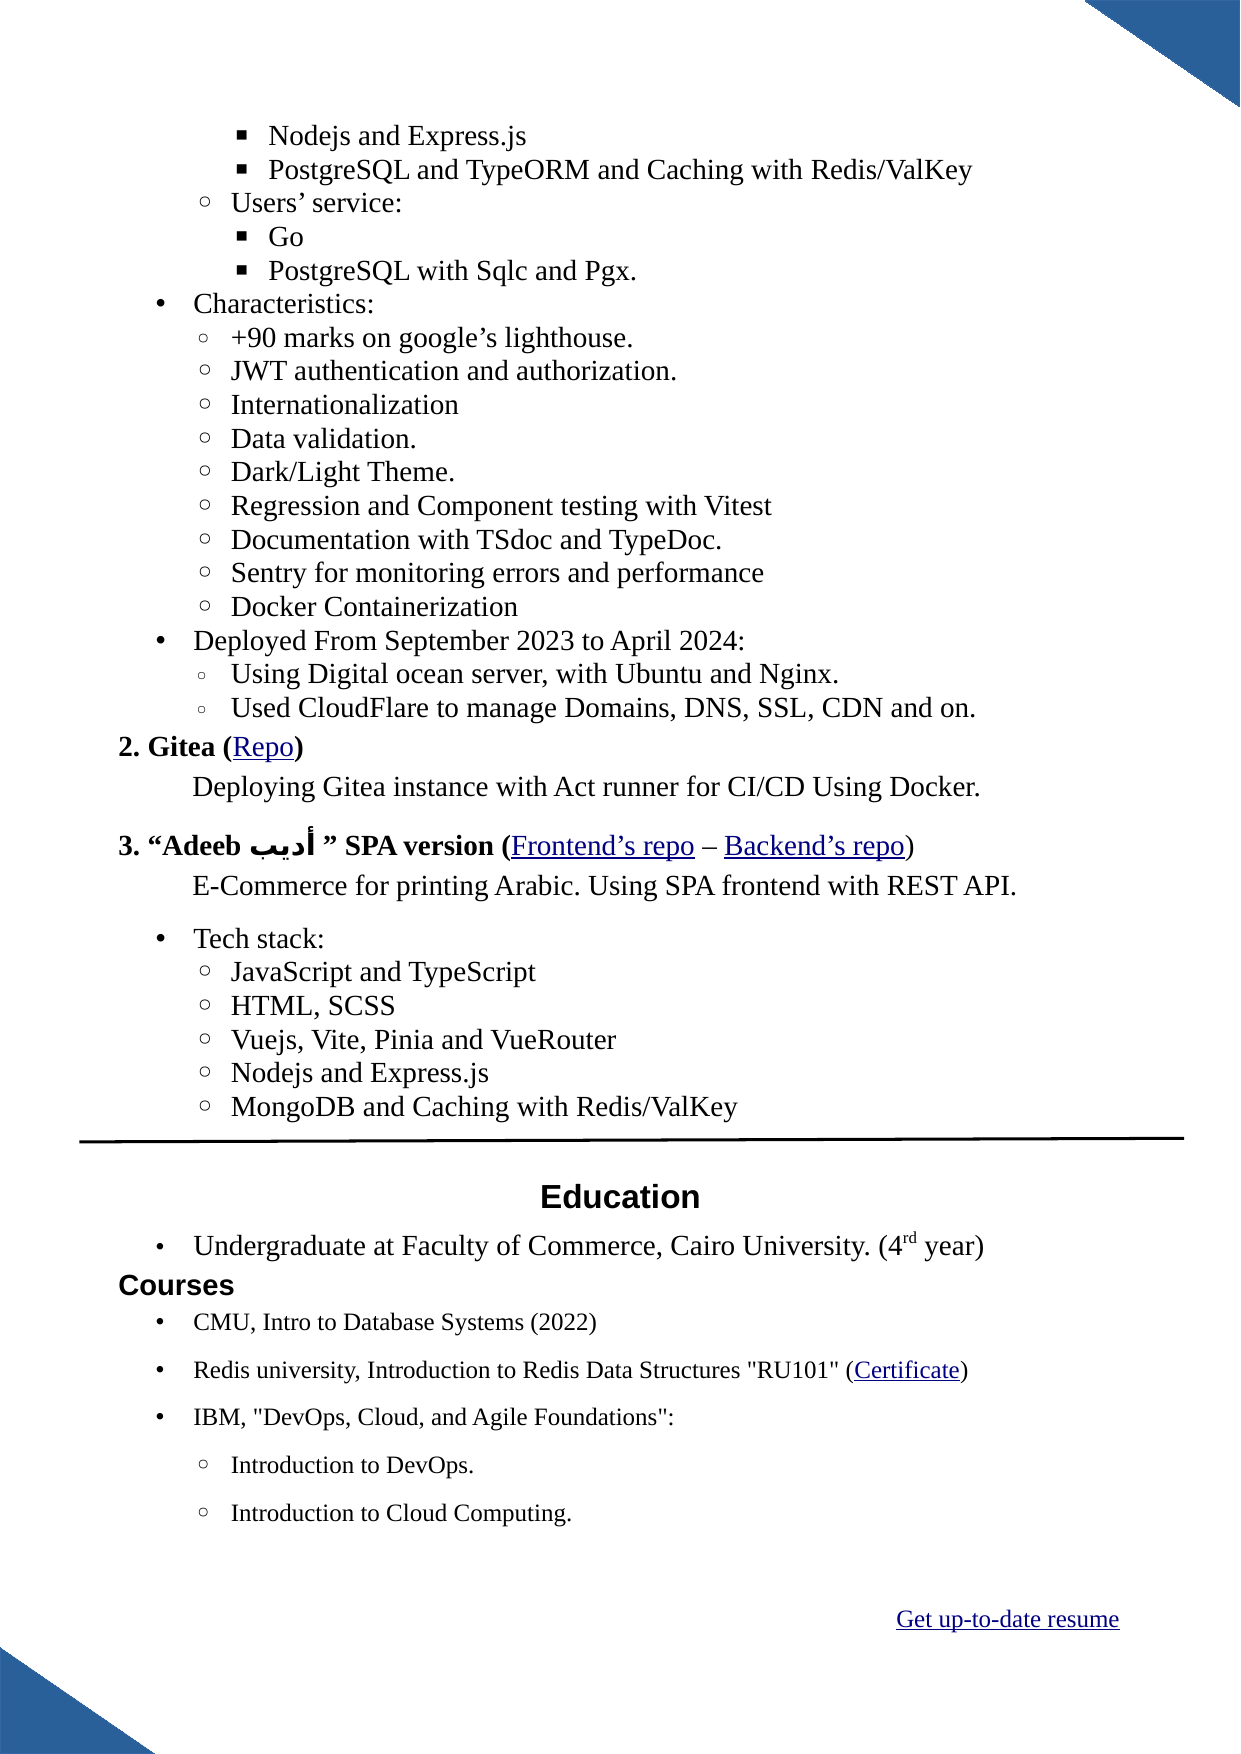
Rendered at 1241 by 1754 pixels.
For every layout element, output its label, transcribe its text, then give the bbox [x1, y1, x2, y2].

list JWT authentication and authorization. [193, 353, 1122, 387]
list Introduction to Cloud Computing. [193, 1498, 1122, 1526]
list Dark/Light Theme. [193, 454, 1122, 488]
list +90 marks on google’s lighthouse. [193, 320, 1122, 353]
list Nodejs and Express.js [193, 1056, 1122, 1089]
list MongoDB and Caching with Redis/ValKey [193, 1089, 1122, 1123]
list Vuejs, Vite, Pinia and VueRouter [193, 1022, 1122, 1056]
subtitle Courses [118, 1268, 1122, 1301]
list Users’ service: [193, 185, 1122, 219]
list Docker Containerization [193, 589, 1122, 623]
list Characteristics: [156, 286, 1122, 320]
list Redis university, Introduction to Redis Data Structures "RU101" (Certificate) [156, 1355, 1122, 1384]
list HTML, SCSS [193, 988, 1122, 1022]
text Deploying Gitea instance with Act runner for CI/CD Using Docker. [118, 769, 1122, 803]
subtitle 3. “Adeeb أديب ” SPA version (Frontend’s repo – Backend’s repo) [118, 828, 1122, 862]
list Sentry for monitoring errors and performance [193, 555, 1122, 589]
subtitle Education [118, 1177, 1122, 1216]
list Used CloudFlare to manage Domains, DNS, SSL, CDN and on. [193, 690, 1122, 723]
list Regression and Component testing with Vitest [193, 488, 1122, 522]
text E-Commerce for printing Arabic. Using SPA frontend with REST API. [118, 868, 1122, 901]
list PostgreSQL with Sqlc and Pgx. [231, 253, 1122, 286]
list CMU, Intro to Database Systems (2022) [156, 1307, 1122, 1336]
list Go [231, 219, 1122, 253]
list Documentation with TSdoc and TypeDoc. [193, 522, 1122, 555]
list PostgreSQL and TypeORM and Caching with Redis/ValKey [231, 152, 1122, 185]
list IBM, "DevOps, Cloud, and Agile Foundations": [156, 1402, 1122, 1431]
list Introduction to DevOps. [193, 1450, 1122, 1479]
list Internationalization [193, 387, 1122, 421]
subtitle 2. Gitea (Repo) [118, 729, 1122, 763]
list Undergraduate at Faculty of Commerce, Cairo University. (4rd year) [156, 1228, 1122, 1262]
list Deployed From September 2023 to April 2024: [156, 623, 1122, 656]
list Using Digital ocean server, with Ubuntu and Nginx. [193, 656, 1122, 690]
list Data validation. [193, 421, 1122, 454]
list Tech stack: [156, 921, 1122, 954]
list JavaScript and TypeScript [193, 954, 1122, 988]
list Nodejs and Express.js [231, 118, 1122, 152]
